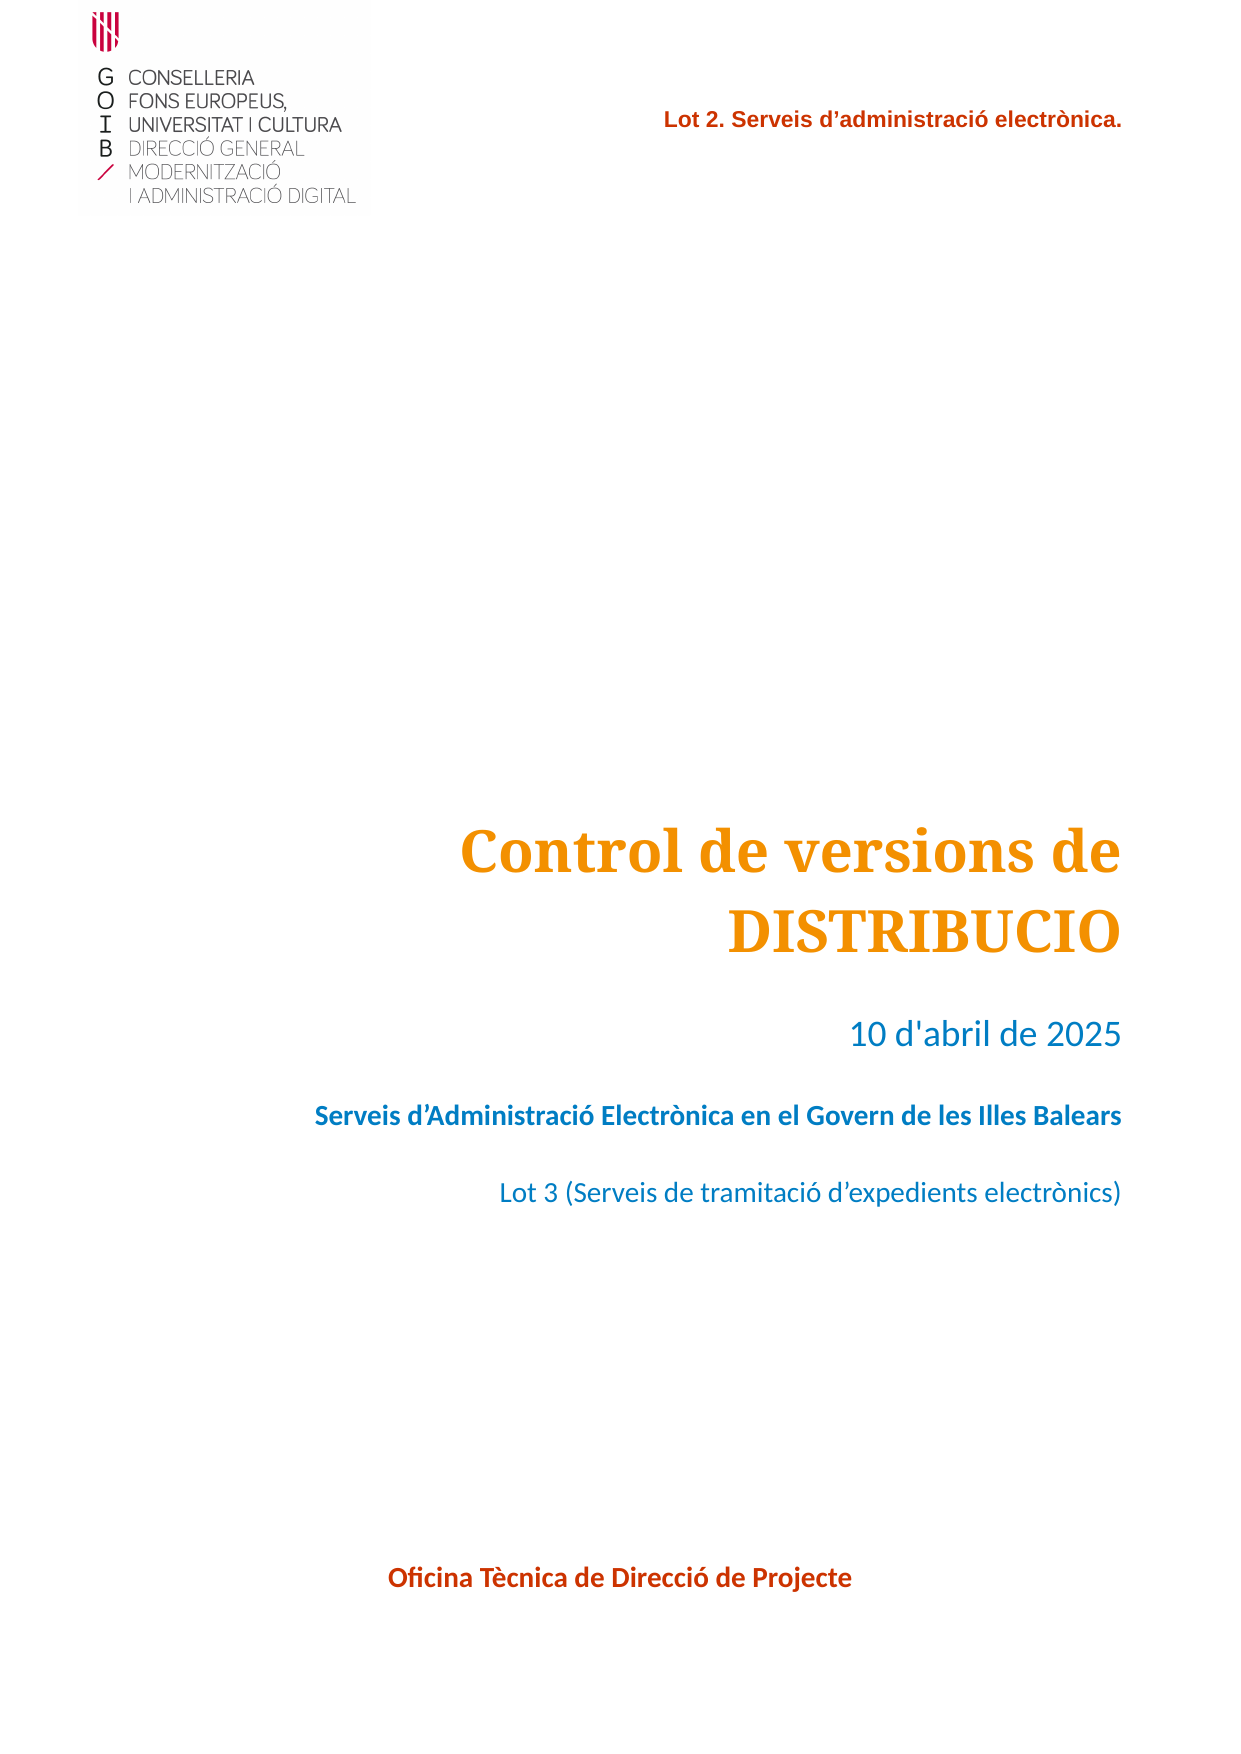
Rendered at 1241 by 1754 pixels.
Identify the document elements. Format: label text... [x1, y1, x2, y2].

text Lot 3 (Serveis de tramitació d’expedients electrònics) [118, 1174, 1122, 1210]
picture [77, 0, 371, 216]
text Serveis d’Administració Electrònica en el Govern de les Illes Balears [118, 1097, 1122, 1133]
text Control de versions de DISTRIBUCIO [118, 810, 1122, 969]
text Oficina Tècnica de Direcció de Projecte [118, 1559, 1122, 1594]
text 10 d'abril de 2025 [118, 1010, 1122, 1056]
